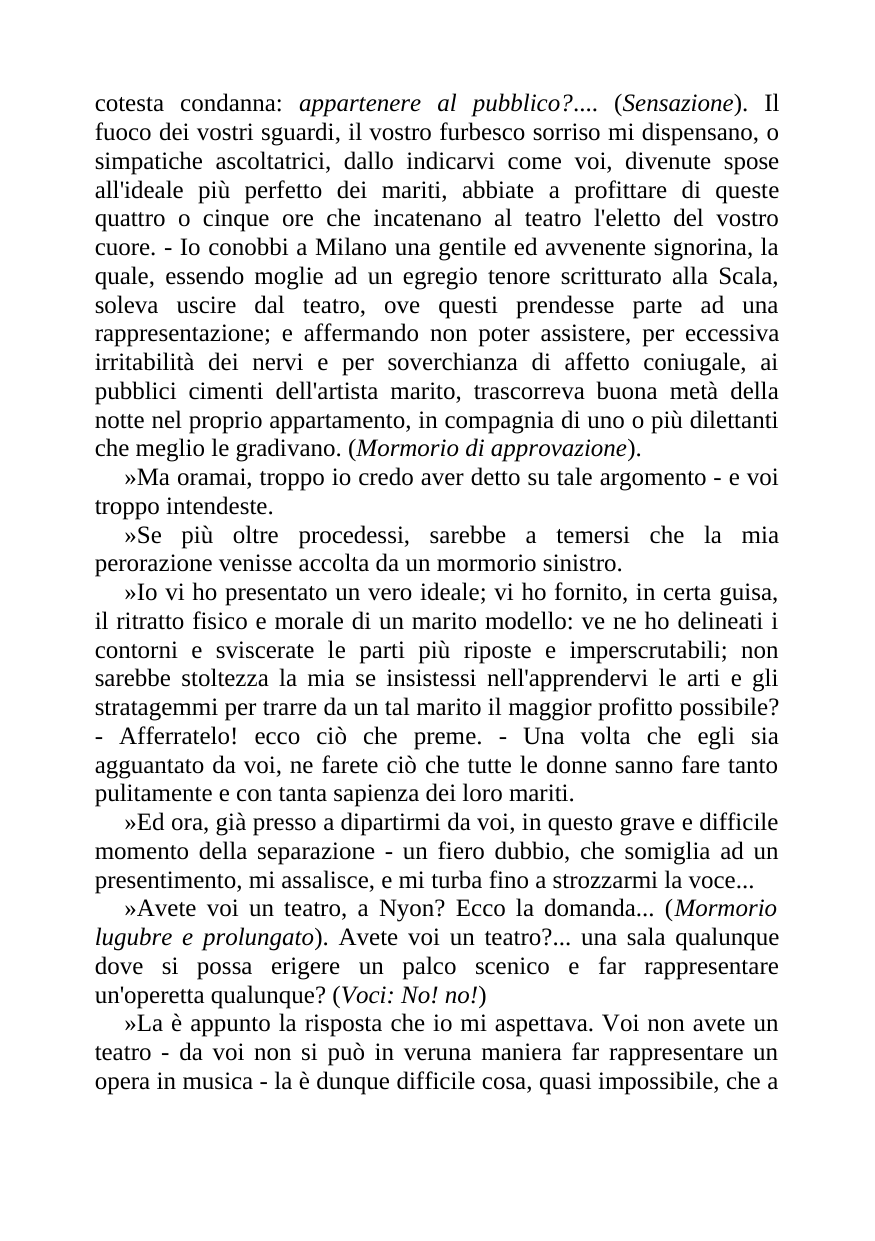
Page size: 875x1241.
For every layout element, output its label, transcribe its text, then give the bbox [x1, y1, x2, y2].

text »Io vi ho presentato un vero ideale; vi ho fornito, in certa guisa, il ritratto fisico e morale di un marito modello: ve ne ho delineati i contorni e sviscerate le parti più riposte e imperscrutabili; non sarebbe stoltezza la mia se insistessi nell'apprendervi le arti e gli stratagemmi per trarre da un tal marito il maggior profitto possibile? - Afferratelo! ecco ciò che preme. - Una volta che egli sia agguantato da voi, ne farete ciò che tutte le donne sanno fare tanto pulitamente e con tanta sapienza dei loro mariti. [94, 577, 779, 807]
text »La è appunto la risposta che io mi aspettava. Voi non avete un teatro - da voi non si può in veruna maniera far rappresentare un opera in musica - la è dunque difficile cosa, quasi impossibile, che a [94, 1008, 779, 1095]
text »Se più oltre procedessi, sarebbe a temersi che la mia perorazione venisse accolta da un mormorio sinistro. [94, 520, 779, 577]
text cotesta condanna: appartenere al pubblico?.... (Sensazione). Il fuoco dei vostri sguardi, il vostro furbesco sorriso mi dispensano, o simpatiche ascoltatrici, dallo indicarvi come voi, divenute spose all'ideale più perfetto dei mariti, abbiate a profittare di queste quattro o cinque ore che incatenano al teatro l'eletto del vostro cuore. - Io conobbi a Milano una gentile ed avvenente signorina, la quale, essendo moglie ad un egregio tenore scritturato alla Scala, soleva uscire dal teatro, ove questi prendesse parte ad una rappresentazione; e affermando non poter assistere, per eccessiva irritabilità dei nervi e per soverchianza di affetto coniugale, ai pubblici cimenti dell'artista marito, trascorreva buona metà della notte nel proprio appartamento, in compagnia di uno o più dilettanti che meglio le gradivano. (Mormorio di approvazione). [94, 88, 779, 462]
text »Ma oramai, troppo io credo aver detto su tale argomento - e voi troppo intendeste. [94, 462, 779, 520]
text »Avete voi un teatro, a Nyon? Ecco la domanda... (Mormorio lugubre e prolungato). Avete voi un teatro?... una sala qualunque dove si possa erigere un palco scenico e far rappresentare un'operetta qualunque? (Voci: No! no!) [94, 893, 779, 1008]
text »Ed ora, già presso a dipartirmi da voi, in questo grave e difficile momento della separazione - un fiero dubbio, che somiglia ad un presentimento, mi assalisce, e mi turba fino a strozzarmi la voce... [94, 807, 779, 893]
